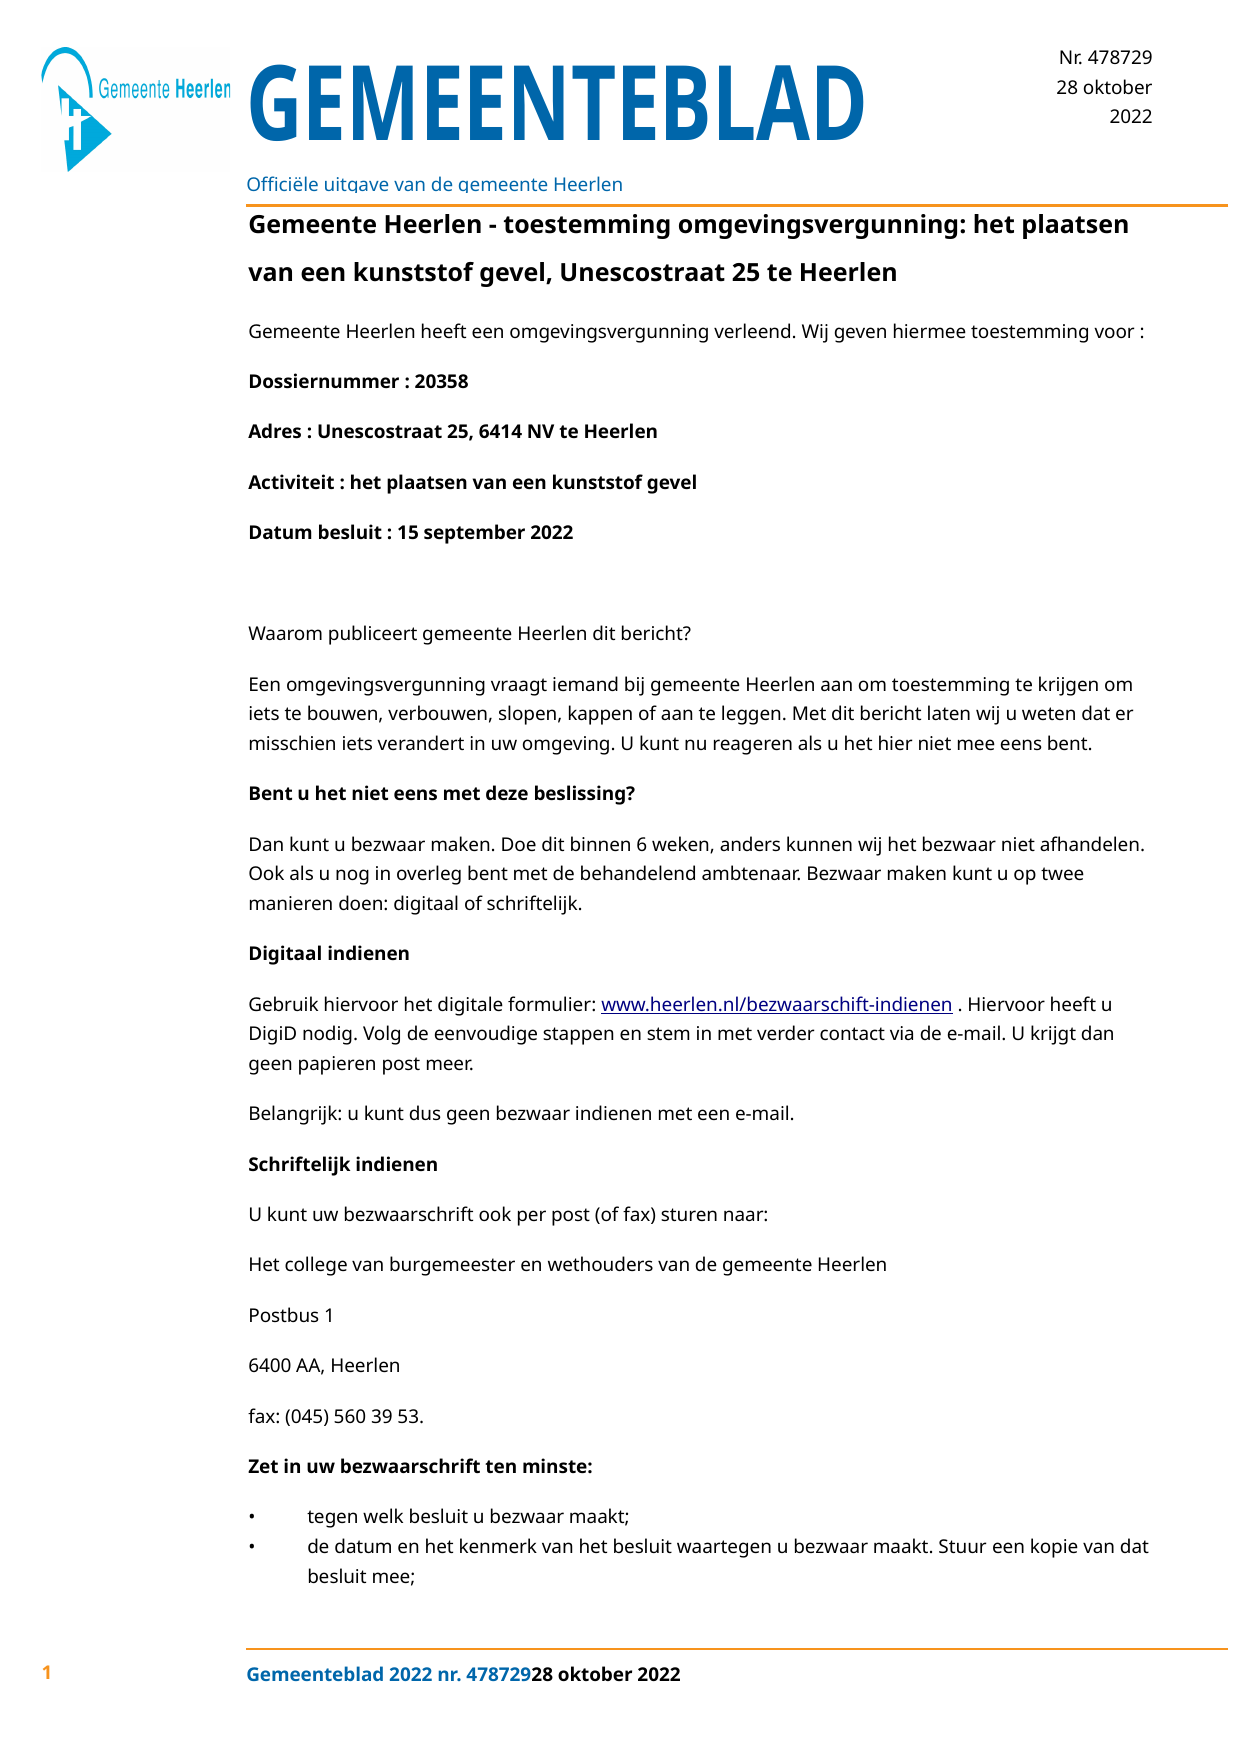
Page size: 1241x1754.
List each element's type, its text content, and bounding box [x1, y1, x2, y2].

text Adres : Unescostraat 25, 6414 NV te Heerlen [248, 419, 1152, 444]
text fax: (045) 560 39 53. [248, 1403, 1152, 1429]
text Gemeente Heerlen heeft een omgevingsvergunning verleend. Wij geven hiermee toestemming voor : [248, 318, 1152, 344]
list de datum en het kenmerk van het besluit waartegen u bezwaar maakt. Stuur een kopie van dat besluit mee; [248, 1533, 1152, 1589]
text Postbus 1 [248, 1302, 1152, 1328]
text Een omgevingsvergunning vraagt iemand bij gemeente Heerlen aan om toestemming te krijgen om iets te bouwen, verbouwen, slopen, kappen of aan te leggen. Met dit bericht laten wij u weten dat er misschien iets verandert in uw omgeving. U kunt nu reageren als u het hier niet mee eens bent. [248, 671, 1152, 756]
picture [41, 47, 59, 70]
text Zet in uw bezwaarschrift ten minste: [248, 1453, 1152, 1479]
text Datum besluit : 15 september 2022 [248, 519, 1152, 545]
text Gemeente Heerlen - toestemming omgevingsvergunning: het plaatsen van een kunststof gevel, Unescostraat 25 te Heerlen [248, 207, 1152, 288]
text Bent u het niet eens met deze beslissing? [248, 780, 1152, 806]
text Het college van burgemeester en wethouders van de gemeente Heerlen [248, 1252, 1152, 1277]
text Schriftelijk indienen [248, 1151, 1152, 1177]
text 6400 AA, Heerlen [248, 1352, 1152, 1378]
text Belangrijk: u kunt dus geen bezwaar indienen met een e-mail. [248, 1100, 1152, 1126]
text Activiteit : het plaatsen van een kunststof gevel [248, 469, 1152, 495]
text Waarom publiceert gemeente Heerlen dit bericht? [248, 620, 1152, 646]
text Dan kunt u bezwaar maken. Doe dit binnen 6 weken, anders kunnen wij het bezwaar niet afhandelen. Ook als u nog in overleg bent met de behandelend ambtenaar. Bezwaar maken kunt u op twee manieren doen: digitaal of schriftelijk. [248, 831, 1152, 916]
text Digitaal indienen [248, 940, 1152, 966]
picture [41, 47, 231, 172]
text Dossiernummer : 20358 [248, 368, 1152, 394]
text Gebruik hiervoor het digitale formulier: www.heerlen.nl/bezwaarschift-indienen . Hiervoor heeft u DigiD nodig. Volg de eenvoudige stappen en stem in met verder contact via de e-mail. U krijgt dan geen papieren post meer. [248, 991, 1152, 1076]
text U kunt uw bezwaarschrift ook per post (of fax) sturen naar: [248, 1201, 1152, 1227]
list tegen welk besluit u bezwaar maakt; [248, 1504, 1152, 1529]
